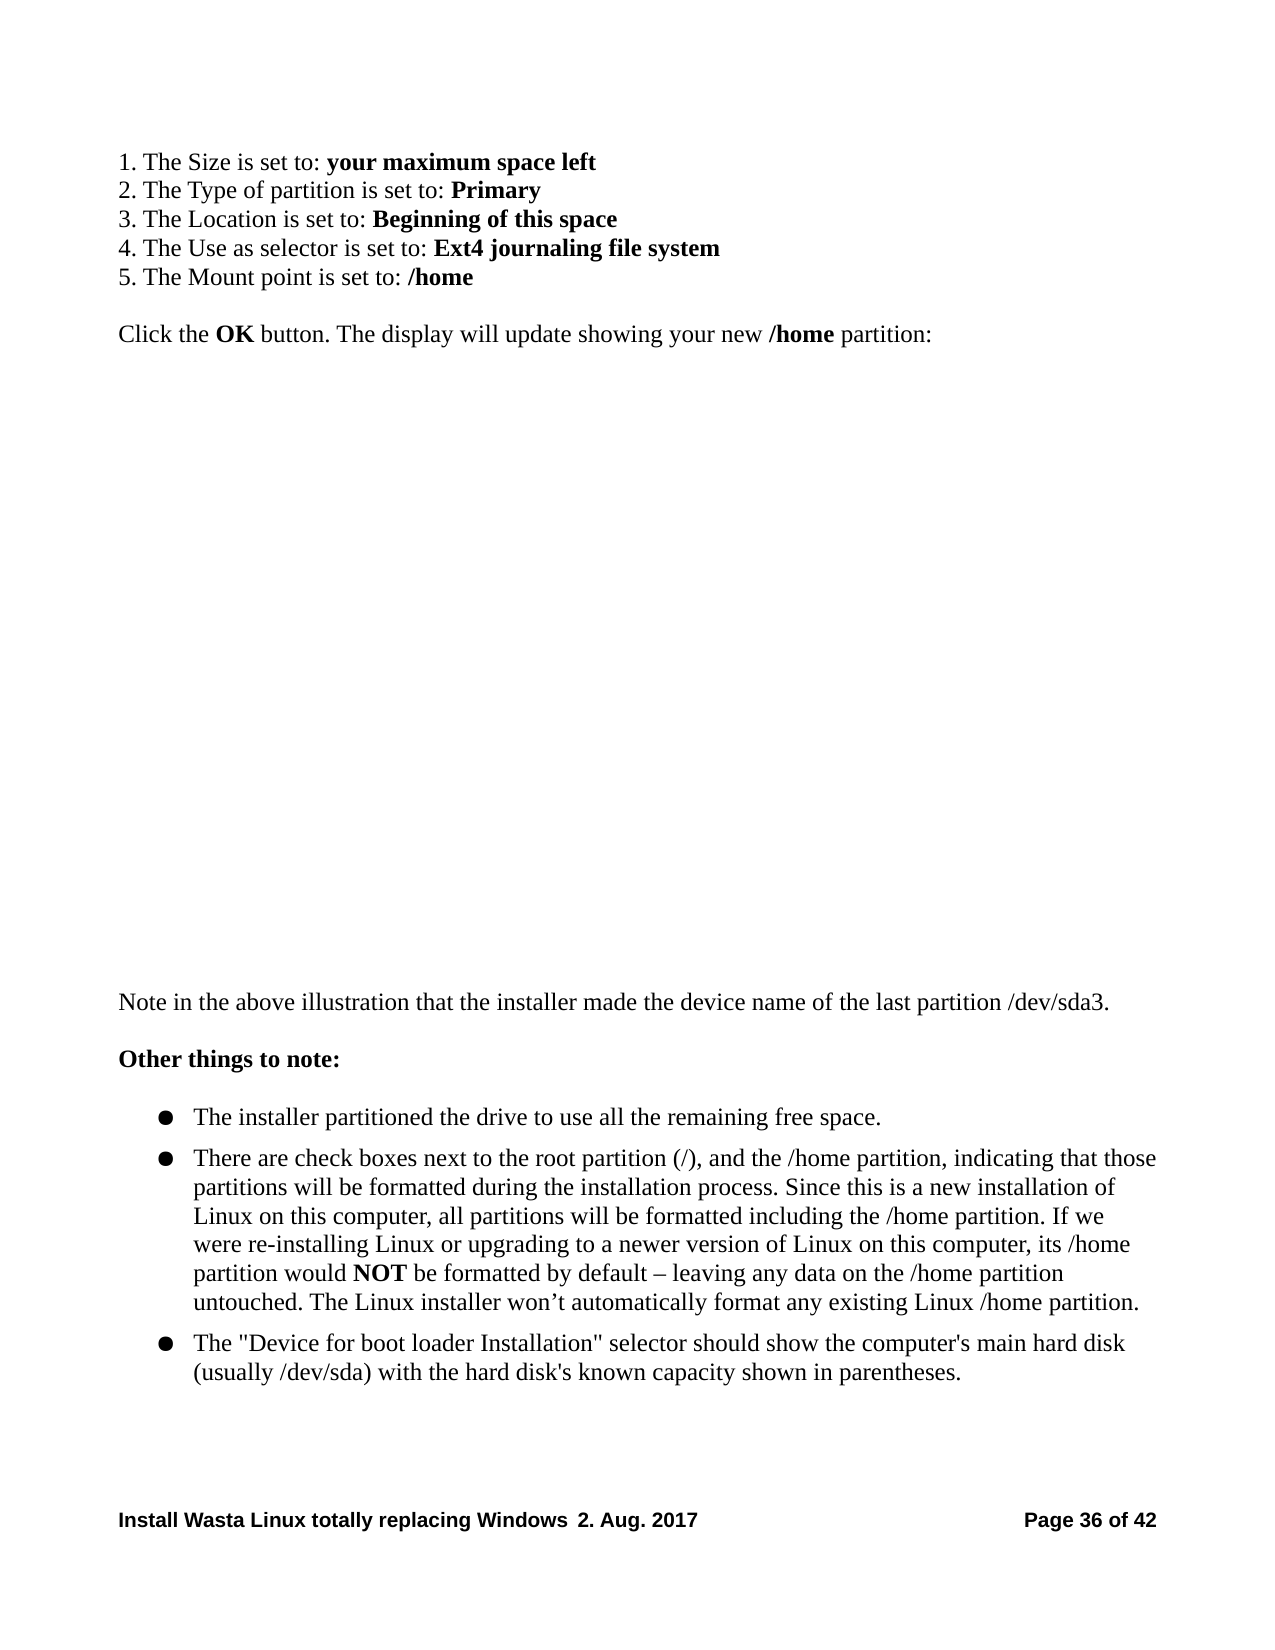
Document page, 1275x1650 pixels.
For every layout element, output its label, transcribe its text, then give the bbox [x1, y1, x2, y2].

text Note in the above illustration that the installer made the device name of the last partition /dev/sda3. [118, 987, 1157, 1016]
list The installer partitioned the drive to use all the remaining free space. [156, 1102, 1157, 1131]
text 2. The Type of partition is set to: Primary [118, 176, 1157, 204]
text 4. The Use as selector is set to: Ext4 journaling file system [118, 233, 1157, 262]
text 3. The Location is set to: Beginning of this space [118, 204, 1157, 233]
text Other things to note: [118, 1044, 1157, 1073]
text 5. The Mount point is set to: /home [118, 262, 1157, 291]
list There are check boxes next to the root partition (/), and the /home partition, indicating that those partitions will be formatted during the installation process. Since this is a new installation of Linux on this computer, all partitions will be formatted including the /home partition. If we were re-installing Linux or upgrading to a newer version of Linux on this computer, its /home partition would NOT be formatted by default – leaving any data on the /home partition untouched. The Linux installer won’t automatically format any existing Linux /home partition. [156, 1143, 1157, 1316]
text 1. The Size is set to: your maximum space left [118, 147, 1157, 176]
text Click the OK button. The display will update showing your new /home partition: [118, 319, 1157, 348]
list The "Device for boot loader Installation" selector should show the computer's main hard disk (usually /dev/sda) with the hard disk's known capacity shown in parentheses. [156, 1328, 1157, 1386]
